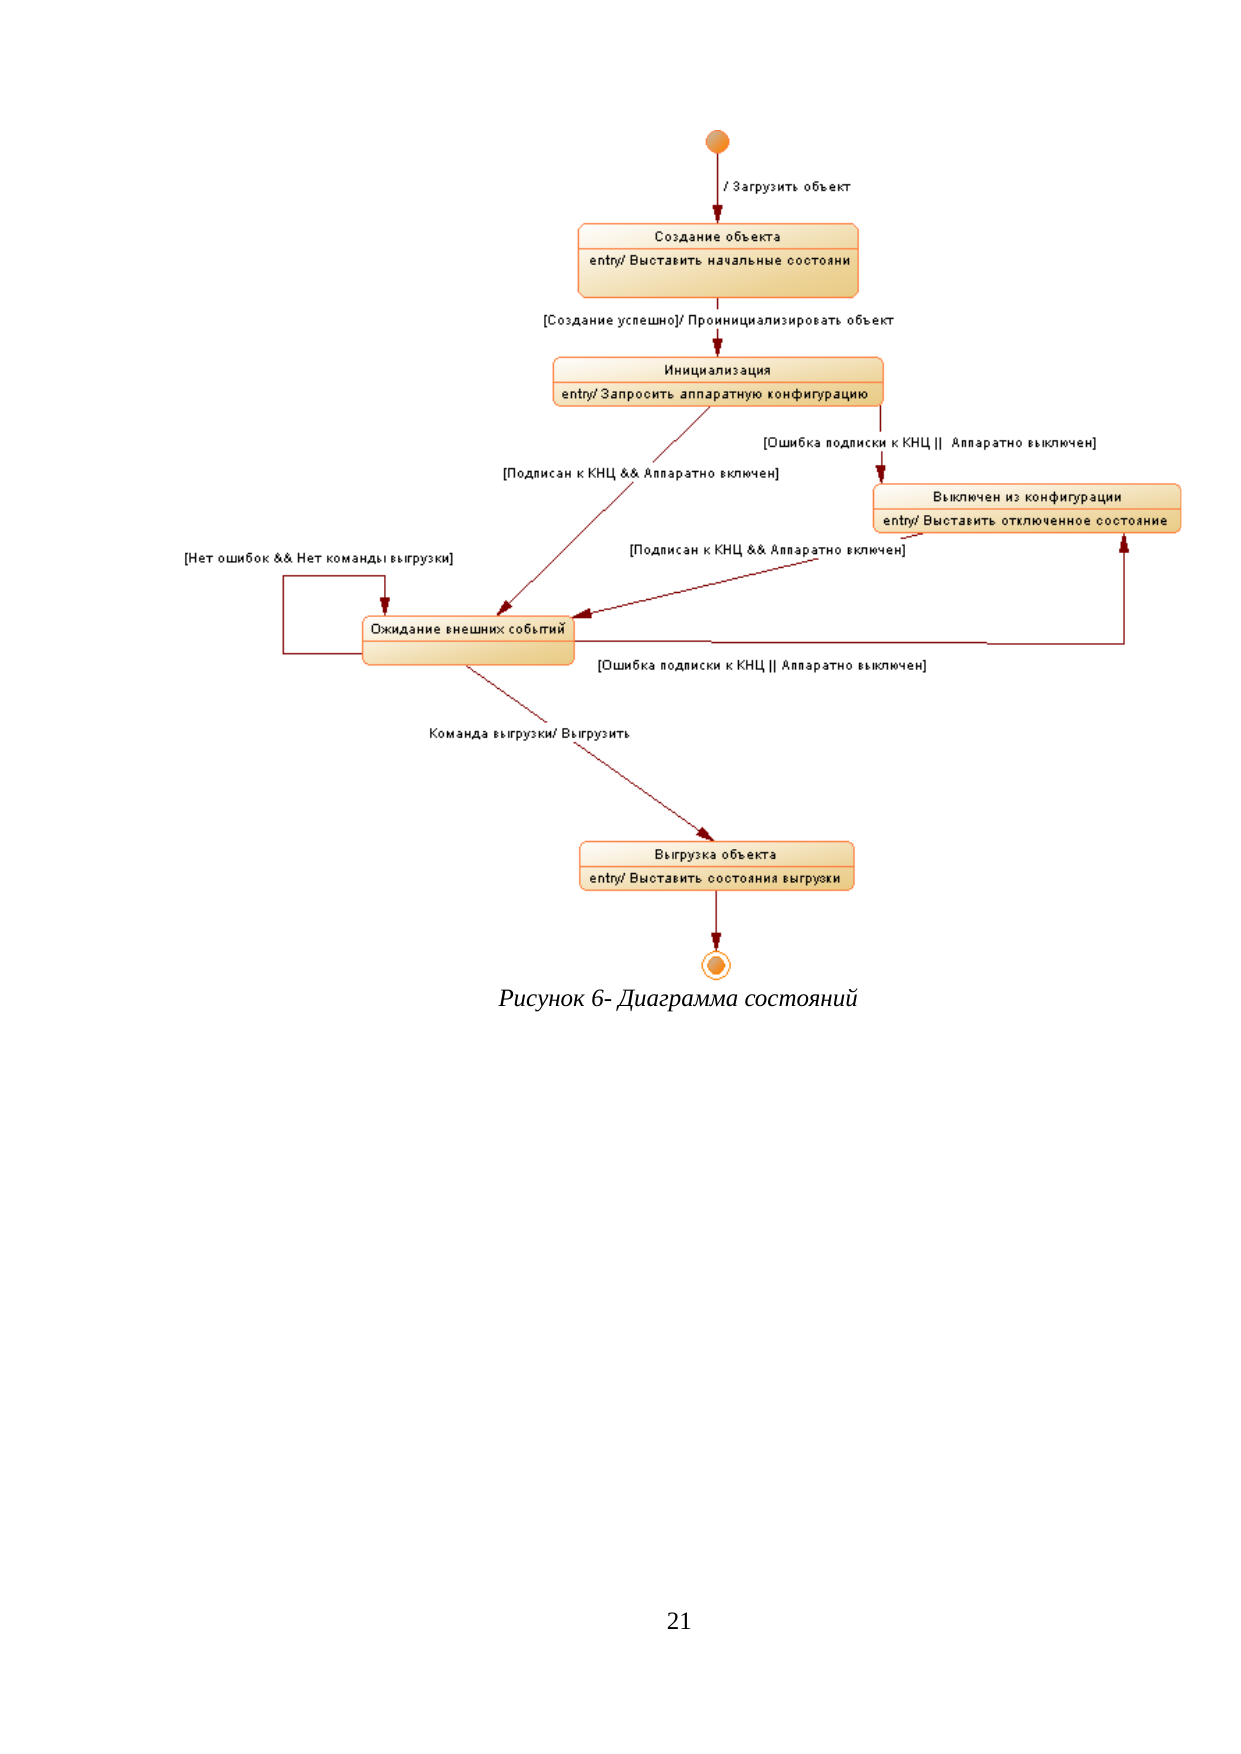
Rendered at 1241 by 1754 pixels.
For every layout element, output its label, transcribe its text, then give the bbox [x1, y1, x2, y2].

text Рисунок 6- Диаграмма состояний [177, 983, 1181, 1012]
picture [177, 130, 1182, 983]
